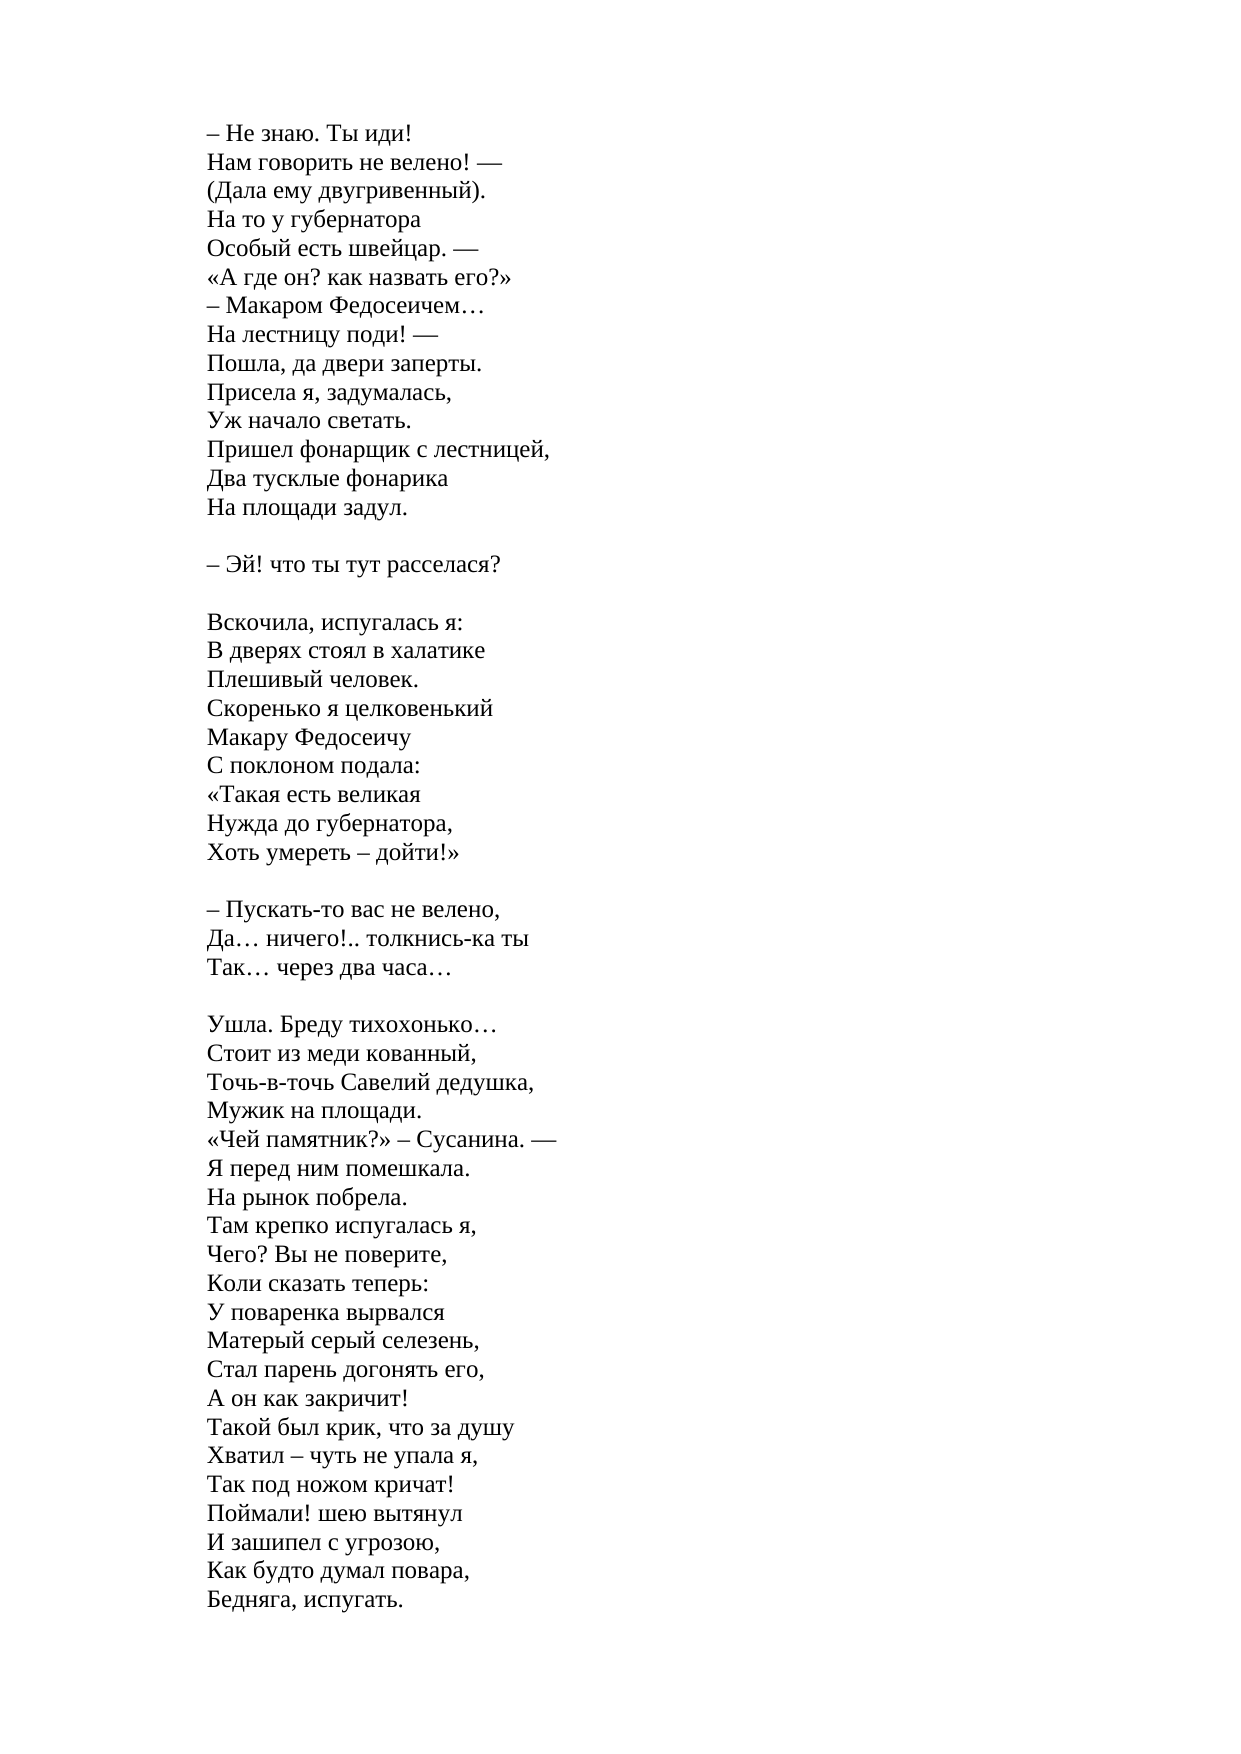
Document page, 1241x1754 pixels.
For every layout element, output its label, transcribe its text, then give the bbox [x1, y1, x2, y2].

text Особый есть швейцар. — [148, 233, 1152, 262]
text Уж начало светать. [148, 406, 1152, 434]
text Как будто думал повара, [148, 1556, 1152, 1584]
text Стал парень догонять его, [148, 1354, 1152, 1383]
text С поклоном подала: [148, 751, 1152, 779]
text Присела я, задумалась, [148, 377, 1152, 406]
text Такой был крик, что за душу [148, 1412, 1152, 1441]
text Мужик на площади. [148, 1096, 1152, 1124]
text Ушла. Бреду тихохонько… [148, 1009, 1152, 1038]
text Хоть умереть – дойти!» [148, 837, 1152, 866]
text Коли сказать теперь: [148, 1268, 1152, 1297]
text Матерый серый селезень, [148, 1326, 1152, 1354]
text (Дала ему двугривенный). [148, 176, 1152, 204]
text Так… через два часа… [148, 952, 1152, 981]
text На лестницу поди! — [148, 319, 1152, 348]
text Плешивый человек. [148, 664, 1152, 693]
text А он как закричит! [148, 1383, 1152, 1412]
text На рынок побрела. [148, 1182, 1152, 1211]
text Макару Федосеичу [148, 722, 1152, 751]
text Вскочила, испугалась я: [148, 607, 1152, 636]
text Чего? Вы не поверите, [148, 1239, 1152, 1268]
text – Пускать-то вас не велено, [148, 894, 1152, 923]
text – Эй! что ты тут расселася? [148, 549, 1152, 578]
text Нам говорить не велено! — [148, 147, 1152, 176]
text Стоит из меди кованный, [148, 1038, 1152, 1067]
text Точь-в-точь Савелий дедушка, [148, 1067, 1152, 1096]
text У поваренка вырвался [148, 1297, 1152, 1326]
text И зашипел с угрозою, [148, 1527, 1152, 1556]
text На то у губернатора [148, 204, 1152, 233]
text – Макаром Федосеичем… [148, 291, 1152, 319]
text «А где он? как назвать его?» [148, 262, 1152, 291]
text «Чей памятник?» – Сусанина. — [148, 1124, 1152, 1153]
text Так под ножом кричат! [148, 1469, 1152, 1498]
text Два тусклые фонарика [148, 463, 1152, 492]
text Пошла, да двери заперты. [148, 348, 1152, 377]
text Пришел фонарщик с лестницей, [148, 434, 1152, 463]
text – Не знаю. Ты иди! [148, 118, 1152, 147]
text Нужда до губернатора, [148, 808, 1152, 837]
text Скоренько я целковенький [148, 693, 1152, 722]
text На площади задул. [148, 492, 1152, 521]
text Да… ничего!.. толкнись-ка ты [148, 923, 1152, 952]
text «Такая есть великая [148, 779, 1152, 808]
text Поймали! шею вытянул [148, 1498, 1152, 1527]
text Хватил – чуть не упала я, [148, 1441, 1152, 1469]
text Бедняга, испугать. [148, 1584, 1152, 1613]
text В дверях стоял в халатике [148, 636, 1152, 664]
text Я перед ним помешкала. [148, 1153, 1152, 1182]
text Там крепко испугалась я, [148, 1211, 1152, 1239]
